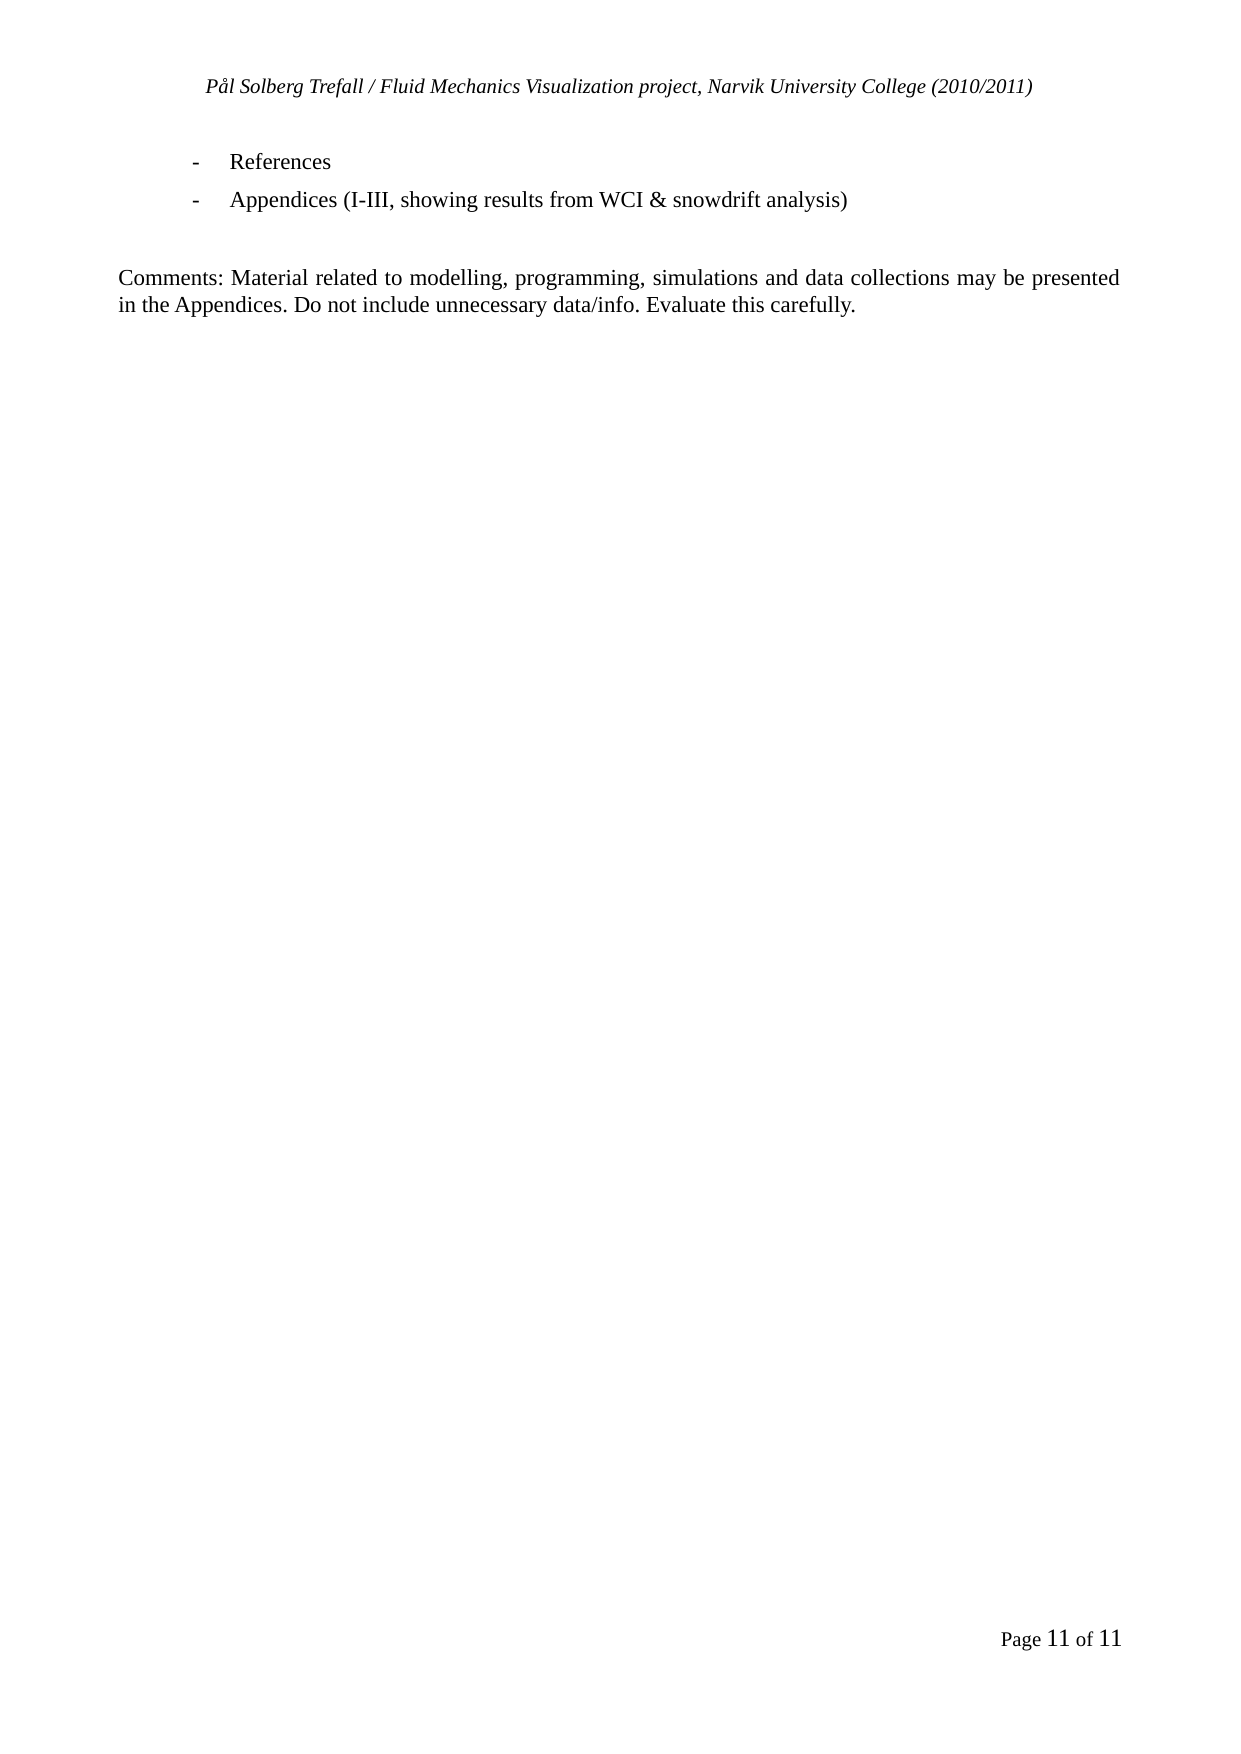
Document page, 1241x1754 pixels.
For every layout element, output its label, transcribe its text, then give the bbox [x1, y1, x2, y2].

list Appendices (I-III, showing results from WCI & snowdrift analysis) [192, 187, 1122, 213]
text Comments: Material related to modelling, programming, simulations and data collections may be presented in the Appendices. Do not include unnecessary data/info. Evaluate this carefully. [118, 264, 1122, 317]
list References [192, 148, 1122, 174]
